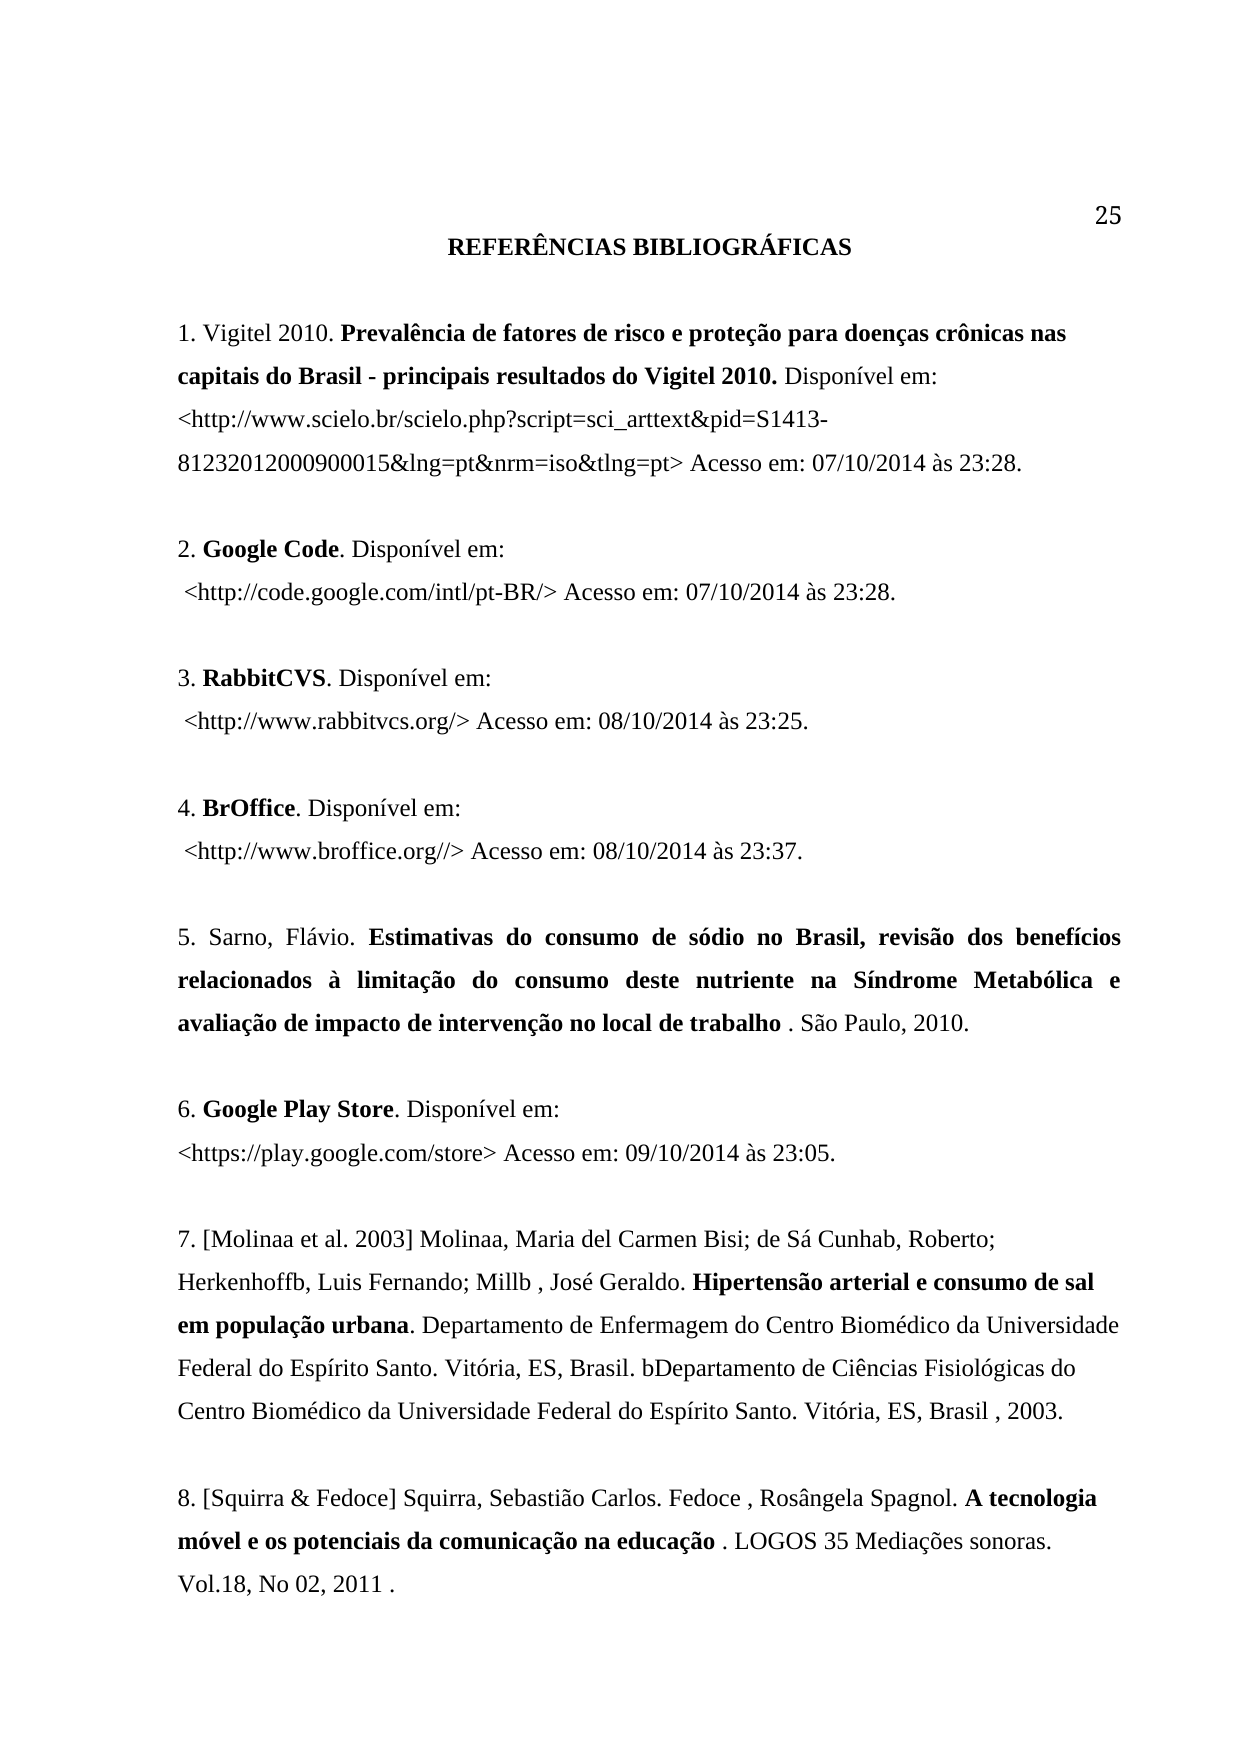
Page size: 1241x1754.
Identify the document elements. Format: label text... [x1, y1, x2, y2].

text <http://code.google.com/intl/pt-BR/> Acesso em: 07/10/2014 às 23:28. [177, 577, 1122, 606]
text <http://www.broffice.org//> Acesso em: 08/10/2014 às 23:37. [177, 836, 1122, 864]
subtitle REFERÊNCIAS BIBLIOGRÁFICAS [177, 232, 1122, 261]
text 6. Google Play Store. Disponível em: [177, 1094, 1122, 1123]
text 1. Vigitel 2010. Prevalência de fatores de risco e proteção para doenças crônicas nas capitais do Brasil - principais resultados do Vigitel 2010. Disponível em: [177, 318, 1122, 390]
text 8. [Squirra & Fedoce] Squirra, Sebastião Carlos. Fedoce , Rosângela Spagnol. A tecnologia móvel e os potenciais da comunicação na educação . LOGOS 35 Mediações sonoras. Vol.18, No 02, 2011 . [177, 1483, 1122, 1598]
text 4. BrOffice. Disponível em: [177, 793, 1122, 821]
text 7. [Molinaa et al. 2003] Molinaa, Maria del Carmen Bisi; de Sá Cunhab, Roberto; Herkenhoffb, Luis Fernando; Millb , José Geraldo. Hipertensão arterial e consumo de sal em população urbana. Departamento de Enfermagem do Centro Biomédico da Universidade Federal do Espírito Santo. Vitória, ES, Brasil. bDepartamento de Ciências Fisiológicas do Centro Biomédico da Universidade Federal do Espírito Santo. Vitória, ES, Brasil , 2003. [177, 1224, 1122, 1425]
list 5. Sarno, Flávio. Estimativas do consumo de sódio no Brasil, revisão dos benefícios relacionados à limitação do consumo deste nutriente na Síndrome Metabólica e avaliação de impacto de intervenção no local de trabalho . São Paulo, 2010. [177, 922, 1122, 1037]
text <http://www.rabbitvcs.org/> Acesso em: 08/10/2014 às 23:25. [177, 706, 1122, 735]
text <http://www.scielo.br/scielo.php?script=sci_arttext&pid=S1413-81232012000900015&lng=pt&nrm=iso&tlng=pt> Acesso em: 07/10/2014 às 23:28. [177, 404, 1122, 476]
text <https://play.google.com/store> Acesso em: 09/10/2014 às 23:05. [177, 1138, 1122, 1166]
text 2. Google Code. Disponível em: [177, 534, 1122, 563]
text 3. RabbitCVS. Disponível em: [177, 663, 1122, 692]
